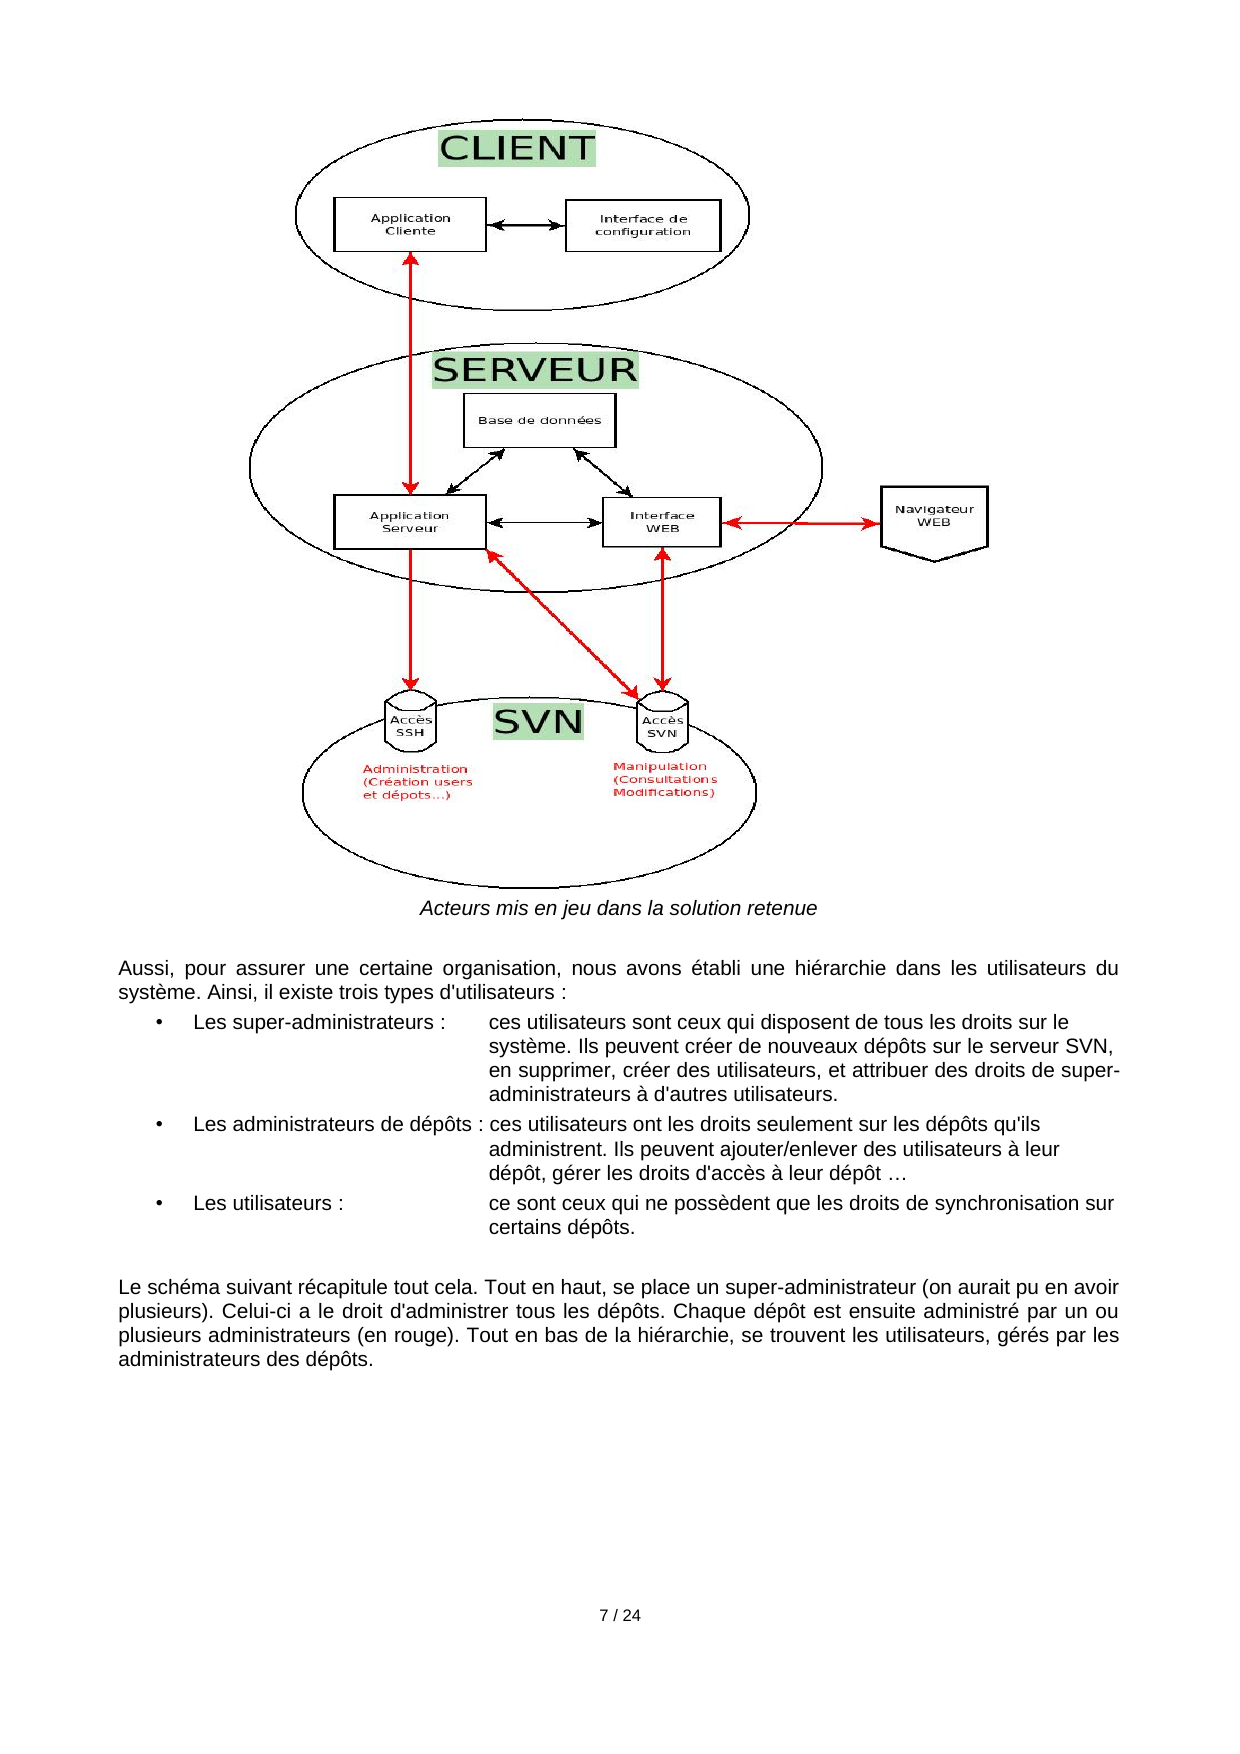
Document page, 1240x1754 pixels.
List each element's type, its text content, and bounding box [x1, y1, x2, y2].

list Les utilisateurs : ce sont ceux qui ne possèdent que les droits de synchronisation sur certains dépôts. [156, 1191, 1121, 1238]
text Acteurs mis en jeu dans la solution retenue [118, 896, 1121, 919]
list Les administrateurs de dépôts : ces utilisateurs ont les droits seulement sur les dépôts qu'ils administrent. Ils peuvent ajouter/enlever des utilisateurs à leur dépôt, gérer les droits d'accès à leur dépôt … [156, 1112, 1121, 1184]
picture [248, 118, 991, 890]
text Aussi, pour assurer une certaine organisation, nous avons établi une hiérarchie dans les utilisateurs du système. Ainsi, il existe trois types d'utilisateurs : [118, 956, 1121, 1004]
list Les super-administrateurs : ces utilisateurs sont ceux qui disposent de tous les droits sur le système. Ils peuvent créer de nouveaux dépôts sur le serveur SVN, en supprimer, créer des utilisateurs, et attribuer des droits de super- administrateurs à d'autres utilisateurs. [156, 1010, 1121, 1106]
text Le schéma suivant récapitule tout cela. Tout en haut, se place un super-administrateur (on aurait pu en avoir plusieurs). Celui-ci a le droit d'administrer tous les dépôts. Chaque dépôt est ensuite administré par un ou plusieurs administrateurs (en rouge). Tout en bas de la hiérarchie, se trouvent les utilisateurs, gérés par les administrateurs des dépôts. [118, 1275, 1121, 1371]
